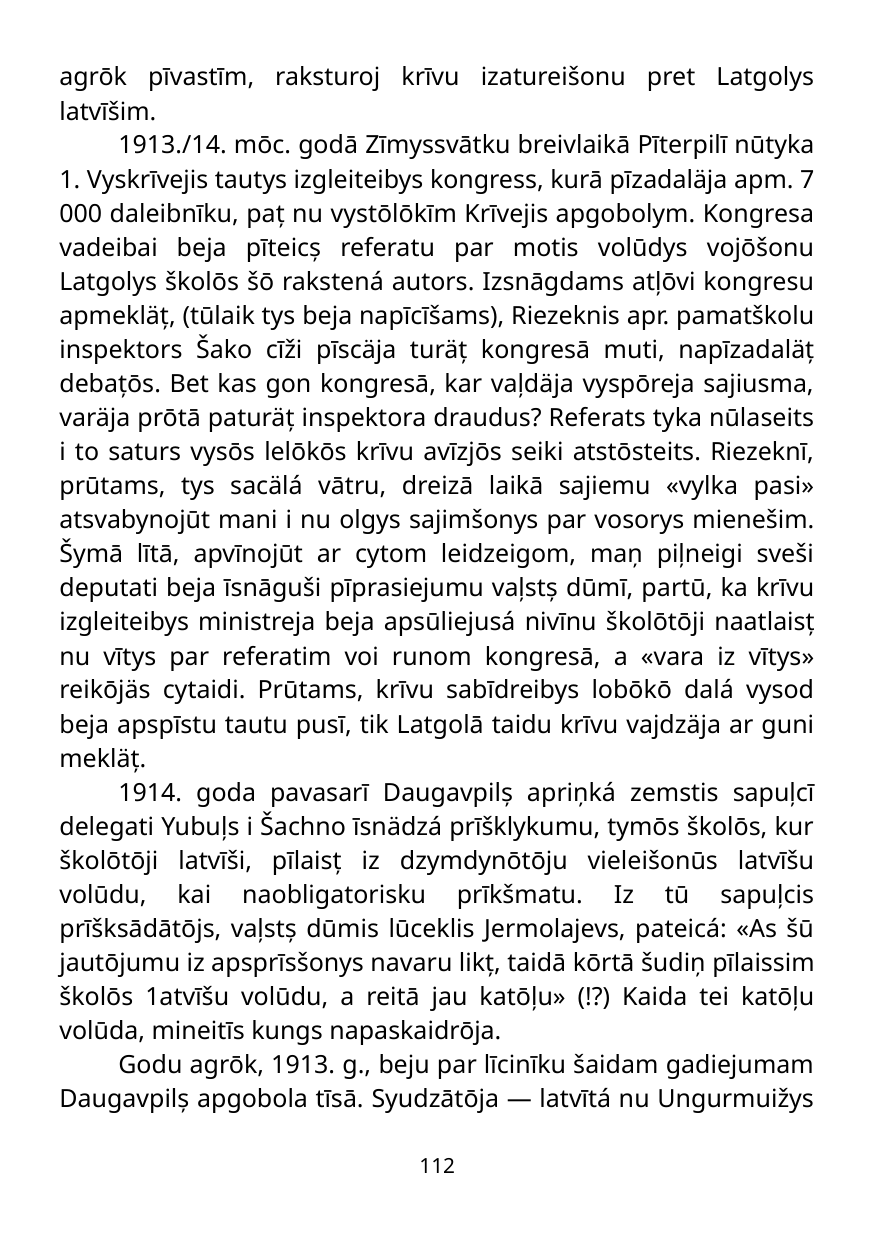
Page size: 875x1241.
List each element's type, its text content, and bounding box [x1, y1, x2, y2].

text agrōk pīvastīm, raksturoj krīvu izatureišonu pret Latgolys latvīšim. [59, 59, 815, 127]
text Godu agrōk, 1913. g., beju par līcinīku šaidam gadiejumam Daugavpilș apgobola tīsā. Syudzātōja — latvītá nu Ungurmuižys [59, 1047, 815, 1115]
text 1914. goda pavasarī Daugavpilș apriņká zemstis sapuļcī delegati Yubuļs i Šachno īsnädzá prīšklykumu, tymōs školōs, kur školōtōji latvīši, pīlaisț iz dzymdynōtōju vieleišonūs latvīšu volūdu, kai naobligatorisku prīkšmatu. Iz tū sapuļcis prīšksādātōjs, vaļstș dūmis lūceklis Jermolajevs, pateicá: «As šū jautōjumu iz apsprīsšonys navaru likț, taidā kōrtā šudiņ pīlaissim školōs 1atvīšu volūdu, a reitā jau katōļu» (!?) Kaida tei katōļu volūda, mineitīs kungs napaskaidrōja. [59, 774, 815, 1047]
text 1913./14. mōc. godā Zīmyssvātku breivlaikā Pīterpilī nūtyka 1. Vyskrīvejis tautys izgleiteibys kongress, kurā pīzadaläja apm. 7 000 daleibnīku, paț nu vystōlōkīm Krīvejis apgobolym. Kongresa vadeibai beja pīteicș referatu par motis volūdys vojōšonu Latgolys školōs šō rakstená autors. Izsnāgdams atļōvi kongresu apmekläț, (tūlaik tys beja napīcīšams), Riezeknis apr. pamatškolu inspektors Šako cīži pīscäja turäț kongresā muti, napīzadaläț debațōs. Bet kas gon kongresā, kar vaļdäja vyspōreja sajiusma, varäja prōtā paturäț inspektora draudus? Referats tyka nūlaseits i to saturs vysōs lelōkōs krīvu avīzjōs seiki atstōsteits. Riezeknī, prūtams, tys sacälá vātru, dreizā laikā sajiemu «vylka pasi» atsvabynojūt mani i nu olgys sajimšonys par vosorys mienešim. Šymā lītā, apvīnojūt ar cytom leidzeigom, maņ piļneigi sveši deputati beja īsnāguši pīprasiejumu vaļstș dūmī, partū, ka krīvu izgleiteibys ministreja beja apsūliejusá nivīnu školōtōji naatlaisț nu vītys par referatim voi runom kongresā, a «vara iz vītys» reikōjäs cytaidi. Prūtams, krīvu sabīdreibys lobōkō dalá vysod beja apspīstu tautu pusī, tik Latgolā taidu krīvu vajdzäja ar guni mekläț. [59, 127, 815, 774]
